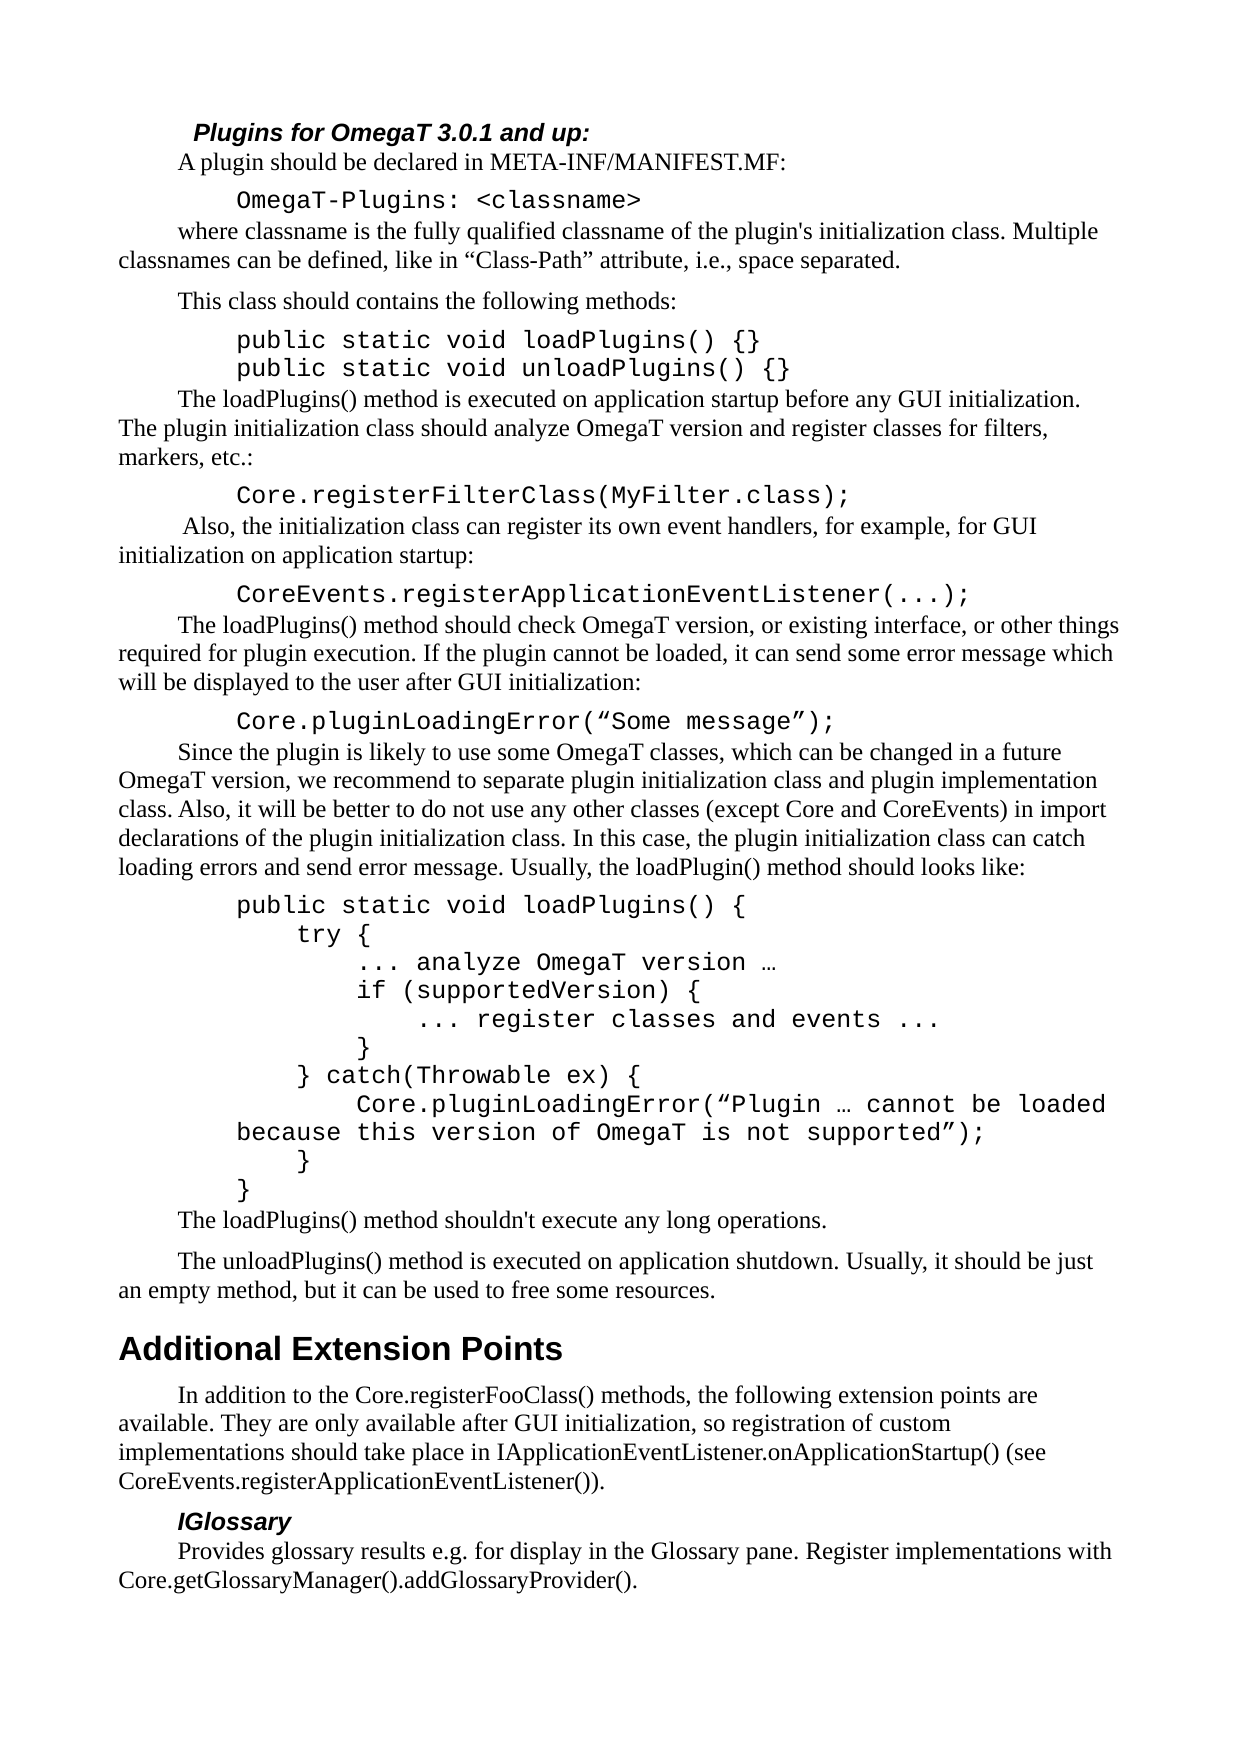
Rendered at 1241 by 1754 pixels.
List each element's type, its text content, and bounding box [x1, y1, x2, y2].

text try { [236, 921, 1122, 950]
text CoreEvents.registerApplicationEventListener(...); [236, 581, 1122, 610]
text Core.pluginLoadingError(“Some message”); [236, 708, 1122, 737]
text } [236, 1176, 1122, 1205]
text public static void loadPlugins() { [236, 893, 1122, 921]
text In addition to the Core.registerFooClass() methods, the following extension points are available. They are only available after GUI initialization, so registration of custom implementations should take place in IApplicationEventListener.onApplicationStartup() (see CoreEvents.registerApplicationEventListener()). [118, 1380, 1122, 1495]
text A plugin should be declared in META-INF/MANIFEST.MF: [118, 147, 1122, 176]
text ... register classes and events ... [236, 1006, 1122, 1035]
text } [236, 1035, 1122, 1063]
text The loadPlugins() method should check OmegaT version, or existing interface, or other things required for plugin execution. If the plugin cannot be loaded, it can send some error message which will be displayed to the user after GUI initialization: [118, 610, 1122, 696]
text Also, the initialization class can register its own event handlers, for example, for GUI initialization on application startup: [118, 511, 1122, 569]
text Provides glossary results e.g. for display in the Glossary pane. Register implementations with Core.getGlossaryManager().addGlossaryProvider(). [118, 1536, 1122, 1593]
text public static void loadPlugins() {} [236, 328, 1122, 356]
text Since the plugin is likely to use some OmegaT classes, which can be changed in a future OmegaT version, we recommend to separate plugin initialization class and plugin implementation class. Also, it will be better to do not use any other classes (except Core and CoreEvents) in import declarations of the plugin initialization class. In this case, the plugin initialization class can catch loading errors and send error message. Usually, the loadPlugin() method should looks like: [118, 737, 1122, 881]
text The unloadPlugins() method is executed on application shutdown. Usually, it should be just an empty method, but it can be used to free some resources. [118, 1246, 1122, 1303]
text public static void unloadPlugins() {} [236, 356, 1122, 384]
subtitle Plugins for OmegaT 3.0.1 and up: [177, 118, 1122, 147]
text where classname is the fully qualified classname of the plugin's initialization class. Multiple classnames can be defined, like in “Class-Path” attribute, i.e., space separated. [118, 216, 1122, 274]
text The loadPlugins() method shouldn't execute any long operations. [118, 1205, 1122, 1233]
text The loadPlugins() method is executed on application startup before any GUI initialization. The plugin initialization class should analyze OmegaT version and register classes for filters, markers, etc.: [118, 384, 1122, 471]
text } [236, 1148, 1122, 1176]
subtitle Additional Extension Points [118, 1328, 1122, 1367]
text OmegaT-Plugins: <classname> [236, 188, 1122, 216]
text ... analyze OmegaT version … [236, 950, 1122, 978]
text Core.pluginLoadingError(“Plugin … cannot be loaded because this version of OmegaT is not supported”); [236, 1091, 1122, 1148]
text if (supportedVersion) { [236, 978, 1122, 1006]
text This class should contains the following methods: [118, 286, 1122, 315]
text } catch(Throwable ex) { [236, 1063, 1122, 1091]
text Core.registerFilterClass(MyFilter.class); [236, 483, 1122, 511]
subtitle IGlossary [177, 1507, 1122, 1536]
